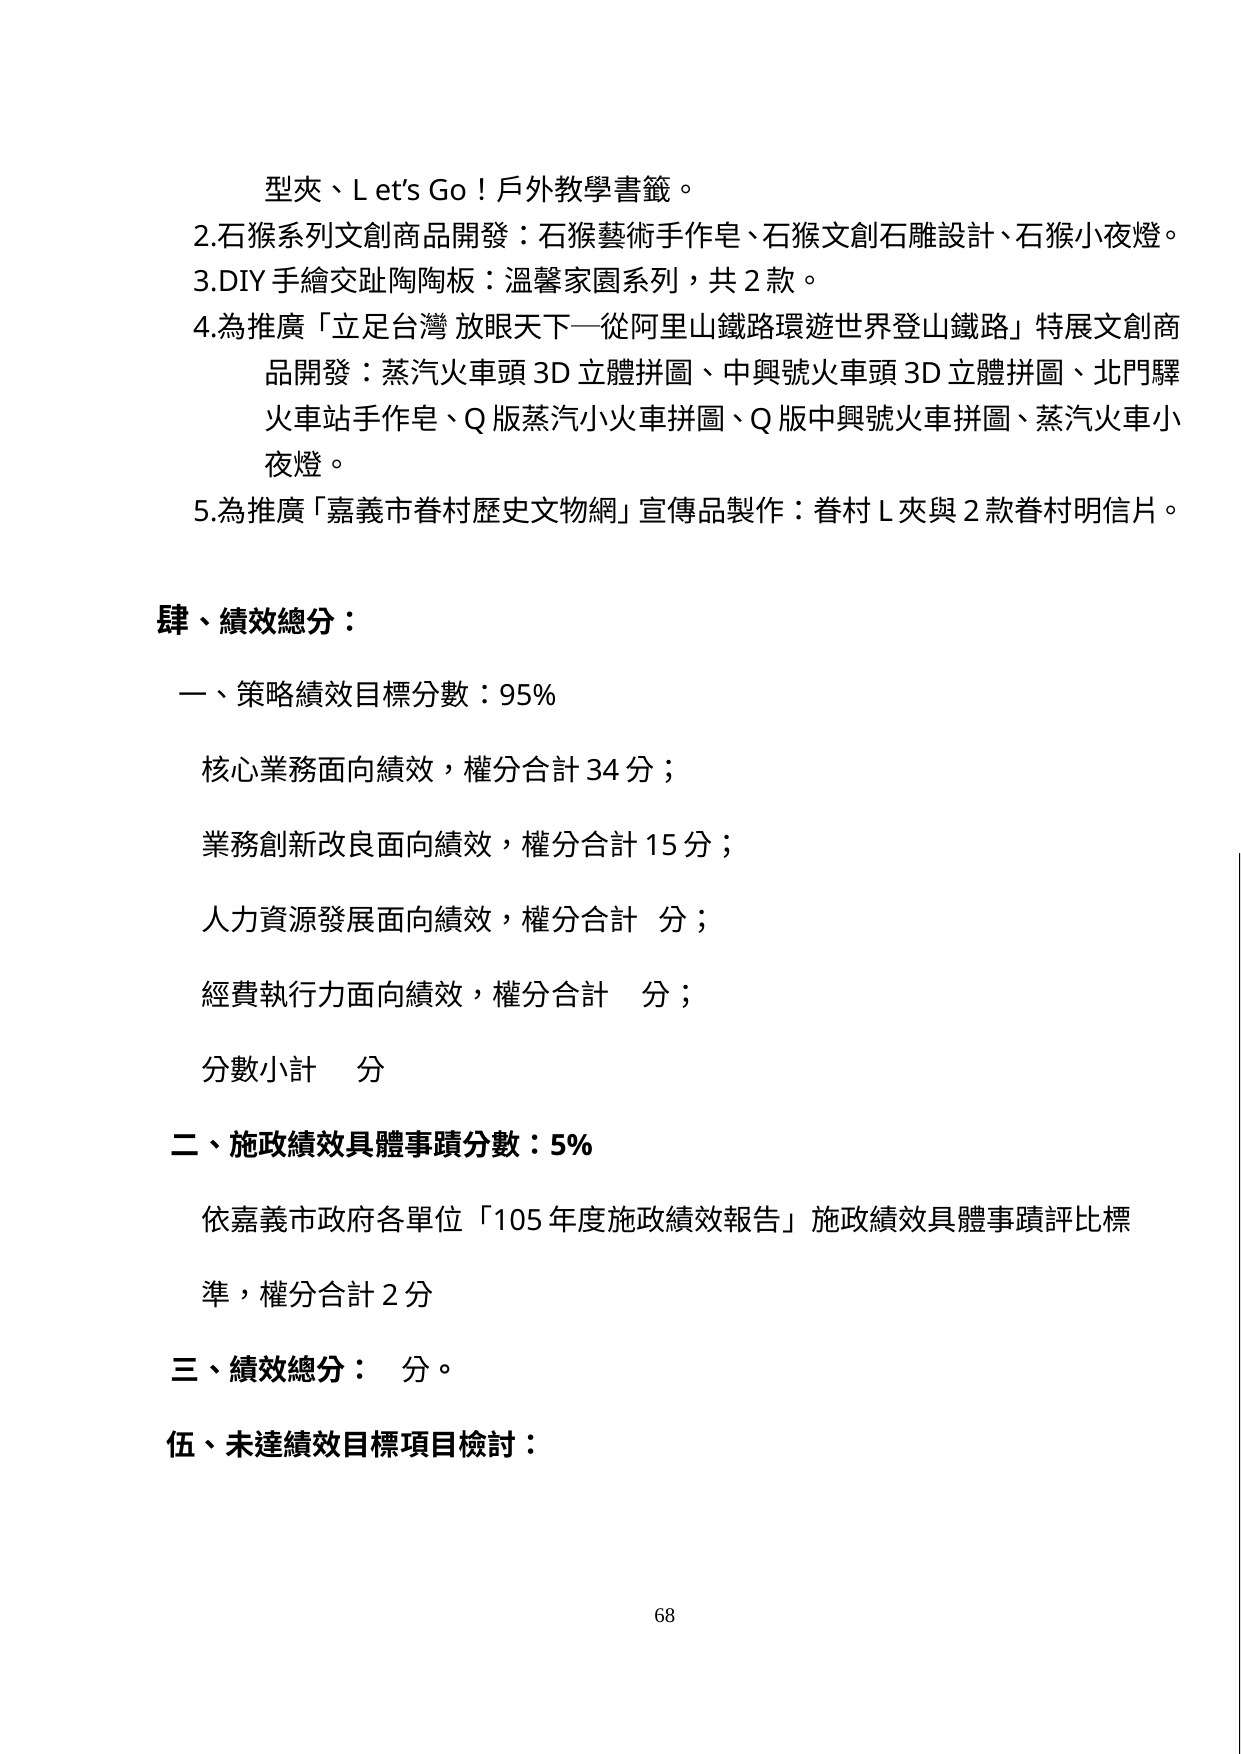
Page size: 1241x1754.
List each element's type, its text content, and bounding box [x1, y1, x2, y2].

text 分數小計 分 [148, 1030, 1181, 1105]
text 伍、未達績效目標項目檢討： [148, 1405, 1181, 1480]
text 5.為推廣「嘉義市眷村歷史文物網」宣傳品製作：眷村L夾與2款眷村明信片。 [148, 484, 1181, 530]
text 4.為推廣「立足台灣 放眼天下─從阿里山鐵路環遊世界登山鐵路」特展文創商品開發：蒸汽火車頭3D立體拼圖、中興號火車頭3D立體拼圖、北門驛火車站手作皂、Q版蒸汽小火車拼圖、Q版中興號火車拼圖、蒸汽火車小夜燈。 [148, 301, 1181, 484]
text 準，權分合計2分 [148, 1255, 1181, 1330]
text 一、策略績效目標分數：95% [148, 655, 1181, 730]
text 核心業務面向績效，權分合計34分； [148, 730, 1181, 805]
text 2.石猴系列文創商品開發：石猴藝術手作皂、石猴文創石雕設計、石猴小夜燈。 [148, 209, 1181, 255]
text 人力資源發展面向績效，權分合計 分； [148, 880, 1181, 955]
text 肆、績效總分： [148, 580, 1181, 655]
text 依嘉義市政府各單位「105年度施政績效報告」施政績效具體事蹟評比標 [148, 1180, 1181, 1255]
text 三、績效總分： 分。 [148, 1330, 1181, 1405]
text 型夾、L et’s Go！戶外教學書籤。 [148, 163, 1181, 209]
text 經費執行力面向績效，權分合計 分； [148, 955, 1181, 1030]
text 業務創新改良面向績效，權分合計15分； [148, 805, 1181, 880]
text 3.DIY手繪交趾陶陶板：溫馨家園系列，共2款。 [148, 255, 1181, 301]
text 二、施政績效具體事蹟分數：5% [148, 1105, 1181, 1180]
